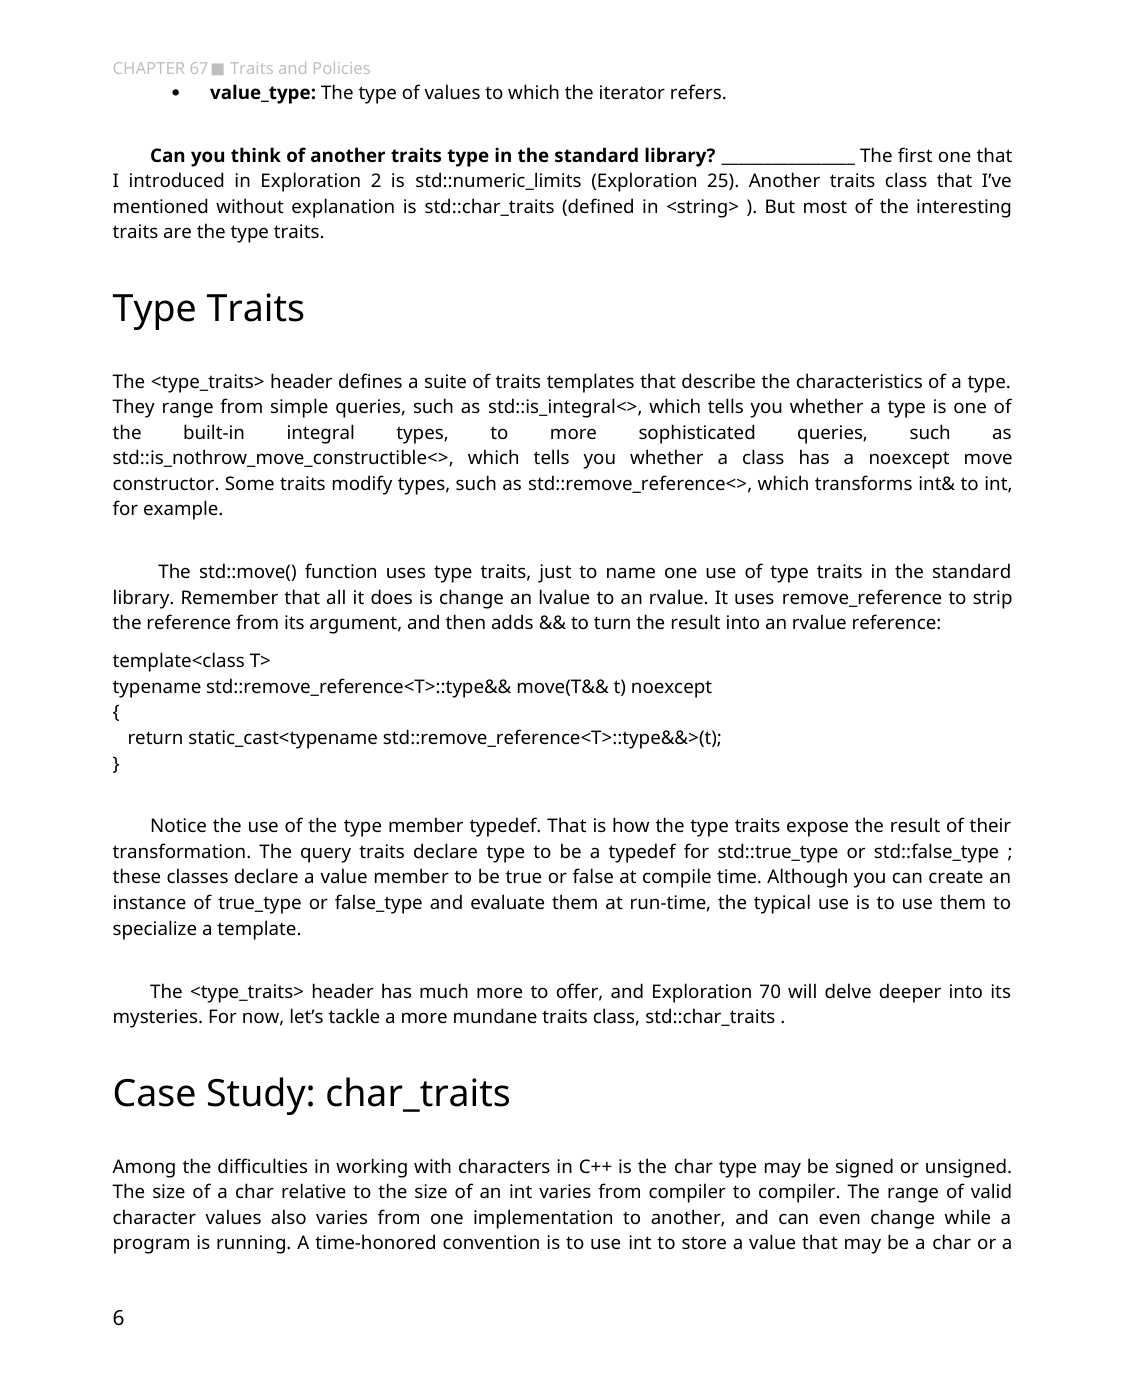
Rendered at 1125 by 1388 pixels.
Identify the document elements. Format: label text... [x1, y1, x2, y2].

text Can you think of another traits type in the standard library? ________________ The first one that I introduced in Exploration 2 is std::numeric_limits (Exploration 25). Another traits class that I’ve mentioned without explanation is std::char_traits (defined in <string> ). But most of the interesting traits are the type traits. [112, 142, 1012, 244]
subtitle Case Study: char_traits [112, 1066, 1012, 1117]
text The std::move() function uses type traits, just to name one use of type traits in the standard library. Remember that all it does is change an lvalue to an rvalue. It uses remove_reference to strip the reference from its argument, and then adds && to turn the result into an rvalue reference: [112, 559, 1012, 635]
subtitle Type Traits [112, 282, 1012, 333]
list value_type: The type of values to which the iterator refers. [172, 79, 1012, 104]
text The <type_traits> header has much more to offer, and Exploration 70 will delve deeper into its mysteries. For now, let’s tackle a more mundane traits class, std::char_traits . [112, 978, 1012, 1029]
text The <type_traits> header defines a suite of traits templates that describe the characteristics of a type. They range from simple queries, such as std::is_integral<>, which tells you whether a type is one of the built-in integral types, to more sophisticated queries, such as std::is_nothrow_move_constructible<>, which tells you whether a class has a noexcept move constructor. Some traits modify types, such as std::remove_reference<>, which transforms int& to int, for example. [112, 368, 1012, 521]
text typename std::remove_reference<T>::type&& move(T&& t) noexcept [112, 673, 1012, 699]
text Notice the use of the type member typedef. That is how the type traits expose the result of their transformation. The query traits declare type to be a typedef for std::true_type or std::false_type ; these classes declare a value member to be true or false at compile time. Although you can create an instance of true_type or false_type and evaluate them at run-time, the typical use is to use them to specialize a template. [112, 813, 1012, 940]
text { [112, 699, 1012, 724]
text } [112, 750, 1012, 775]
text Among the difficulties in working with characters in C++ is the char type may be signed or unsigned. The size of a char relative to the size of an int varies from compiler to compiler. The range of valid character values also varies from one implementation to another, and can even change while a program is running. A time-honored convention is to use int to store a value that may be a char or a [112, 1153, 1012, 1255]
text return static_cast<typename std::remove_reference<T>::type&&>(t); [112, 724, 1012, 750]
text template<class T> [112, 648, 1012, 673]
